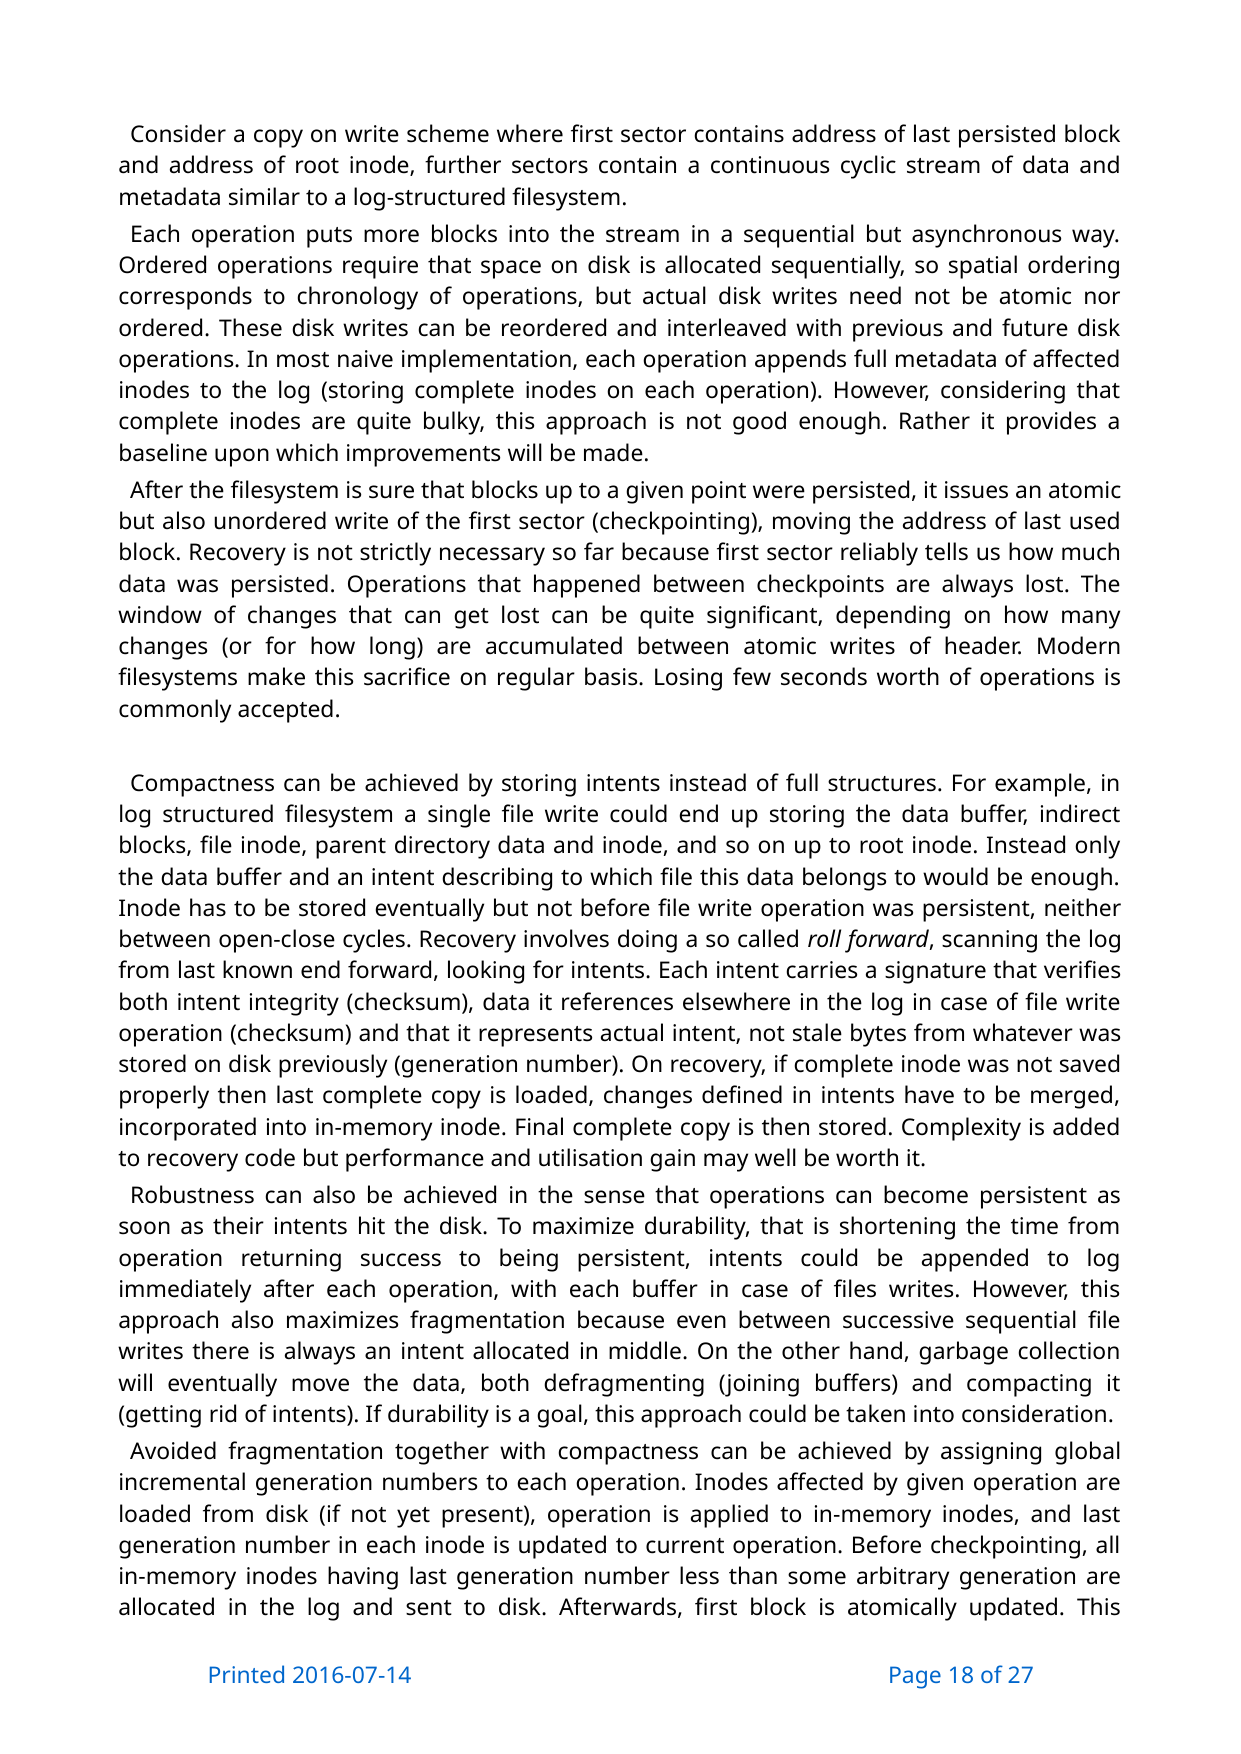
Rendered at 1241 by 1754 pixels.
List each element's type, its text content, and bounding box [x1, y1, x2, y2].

text Robustness can also be achieved in the sense that operations can become persistent as soon as their intents hit the disk. To maximize durability, that is shortening the time from operation returning success to being persistent, intents could be appended to log immediately after each operation, with each buffer in case of files writes. However, this approach also maximizes fragmentation because even between successive sequential file writes there is always an intent allocated in middle. On the other hand, garbage collection will eventually move the data, both defragmenting (joining buffers) and compacting it (getting rid of intents). If durability is a goal, this approach could be taken into consideration. [118, 1179, 1122, 1429]
text Consider a copy on write scheme where first sector contains address of last persisted block and address of root inode, further sectors contain a continuous cyclic stream of data and metadata similar to a log-structured filesystem. [118, 118, 1122, 212]
text After the filesystem is sure that blocks up to a given point were persisted, it issues an atomic but also unordered write of the first sector (checkpointing), moving the address of last used block. Recovery is not strictly necessary so far because first sector reliably tells us how much data was persisted. Operations that happened between checkpoints are always lost. The window of changes that can get lost can be quite significant, depending on how many changes (or for how long) are accumulated between atomic writes of header. Modern filesystems make this sacrifice on regular basis. Losing few seconds worth of operations is commonly accepted. [118, 474, 1122, 724]
text Avoided fragmentation together with compactness can be achieved by assigning global incremental generation numbers to each operation. Inodes affected by given operation are loaded from disk (if not yet present), operation is applied to in-memory inodes, and last generation number in each inode is updated to current operation. Before checkpointing, all in-memory inodes having last generation number less than some arbitrary generation are allocated in the log and sent to disk. Afterwards, first block is atomically updated. This [118, 1435, 1122, 1622]
text Compactness can be achieved by storing intents instead of full structures. For example, in log structured filesystem a single file write could end up storing the data buffer, indirect blocks, file inode, parent directory data and inode, and so on up to root inode. Instead only the data buffer and an intent describing to which file this data belongs to would be enough. Inode has to be stored eventually but not before file write operation was persistent, neither between open-close cycles. Recovery involves doing a so called roll forward, scanning the log from last known end forward, looking for intents. Each intent carries a signature that verifies both intent integrity (checksum), data it references elsewhere in the log in case of file write operation (checksum) and that it represents actual intent, not stale bytes from whatever was stored on disk previously (generation number). On recovery, if complete inode was not saved properly then last complete copy is loaded, changes defined in intents have to be merged, incorporated into in-memory inode. Final complete copy is then stored. Complexity is added to recovery code but performance and utilisation gain may well be worth it. [118, 767, 1122, 1173]
text Each operation puts more blocks into the stream in a sequential but asynchronous way. Ordered operations require that space on disk is allocated sequentially, so spatial ordering corresponds to chronology of operations, but actual disk writes need not be atomic nor ordered. These disk writes can be reordered and interleaved with previous and future disk operations. In most naive implementation, each operation appends full metadata of affected inodes to the log (storing complete inodes on each operation). However, considering that complete inodes are quite bulky, this approach is not good enough. Rather it provides a baseline upon which improvements will be made. [118, 218, 1122, 468]
